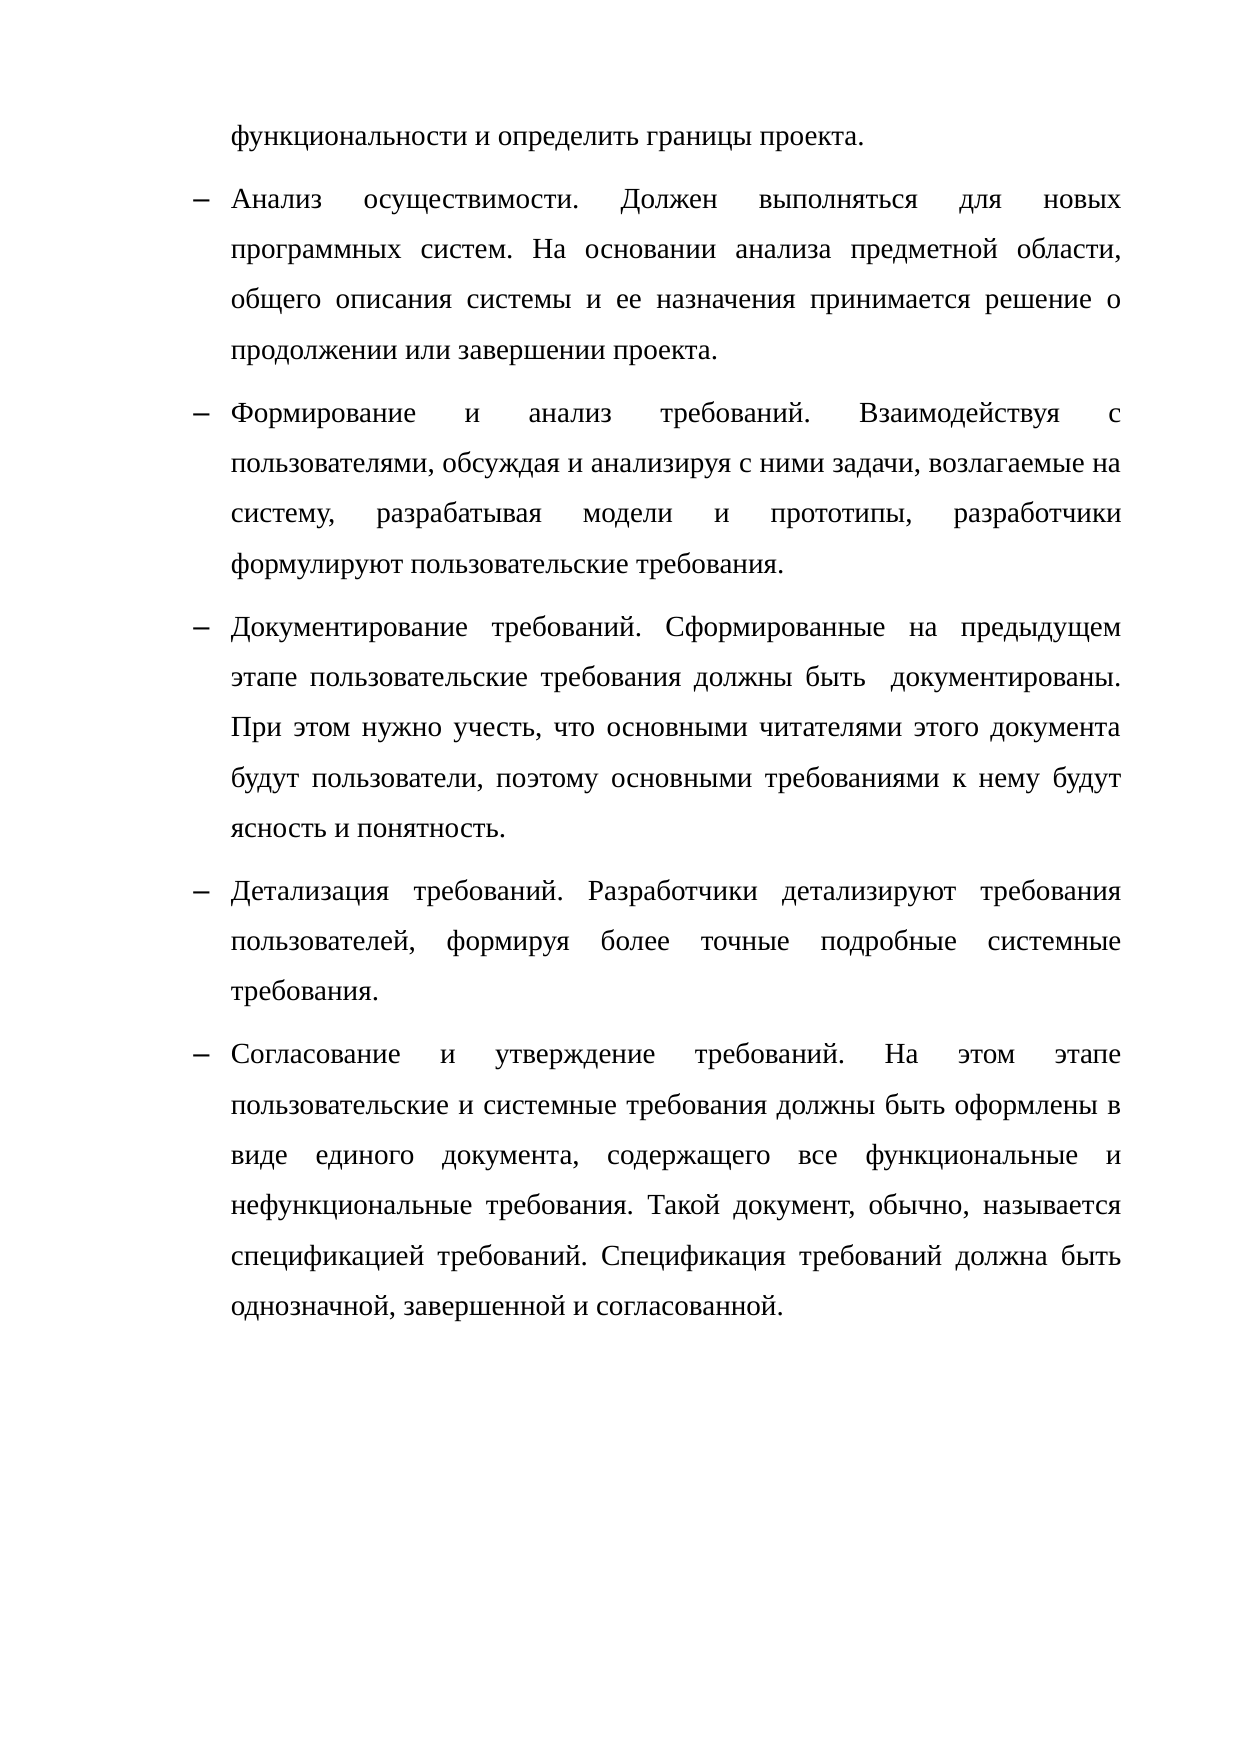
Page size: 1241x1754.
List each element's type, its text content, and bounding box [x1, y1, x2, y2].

list Документирование требований. Сформированные на предыдущем этапе пользовательские требования должны быть документированы. При этом нужно учесть, что основными читателями этого документа будут пользователи, поэтому основными требованиями к нему будут ясность и понятность. [193, 609, 1122, 843]
list Анализ осуществимости. Должен выполняться для новых программных систем. На основании анализа предметной области, общего описания системы и ее назначения принимается решение о продолжении или завершении проекта. [193, 181, 1122, 366]
list Формирование и анализ требований. Взаимодействуя с пользователями, обсуждая и анализируя с ними задачи, возлагаемые на систему, разрабатывая модели и прототипы, разработчики формулируют пользовательские требования. [193, 395, 1122, 579]
list Согласование и утверждение требований. На этом этапе пользовательские и системные требования должны быть оформлены в виде единого документа, содержащего все функциональные и нефункциональные требования. Такой документ, обычно, называется спецификацией требований. Спецификация требований должна быть однозначной, завершенной и согласованной. [193, 1036, 1122, 1322]
list функциональности и определить границы проекта. [193, 118, 1122, 152]
list Детализация требований. Разработчики детализируют требования пользователей, формируя более точные подробные системные требования. [193, 873, 1122, 1007]
